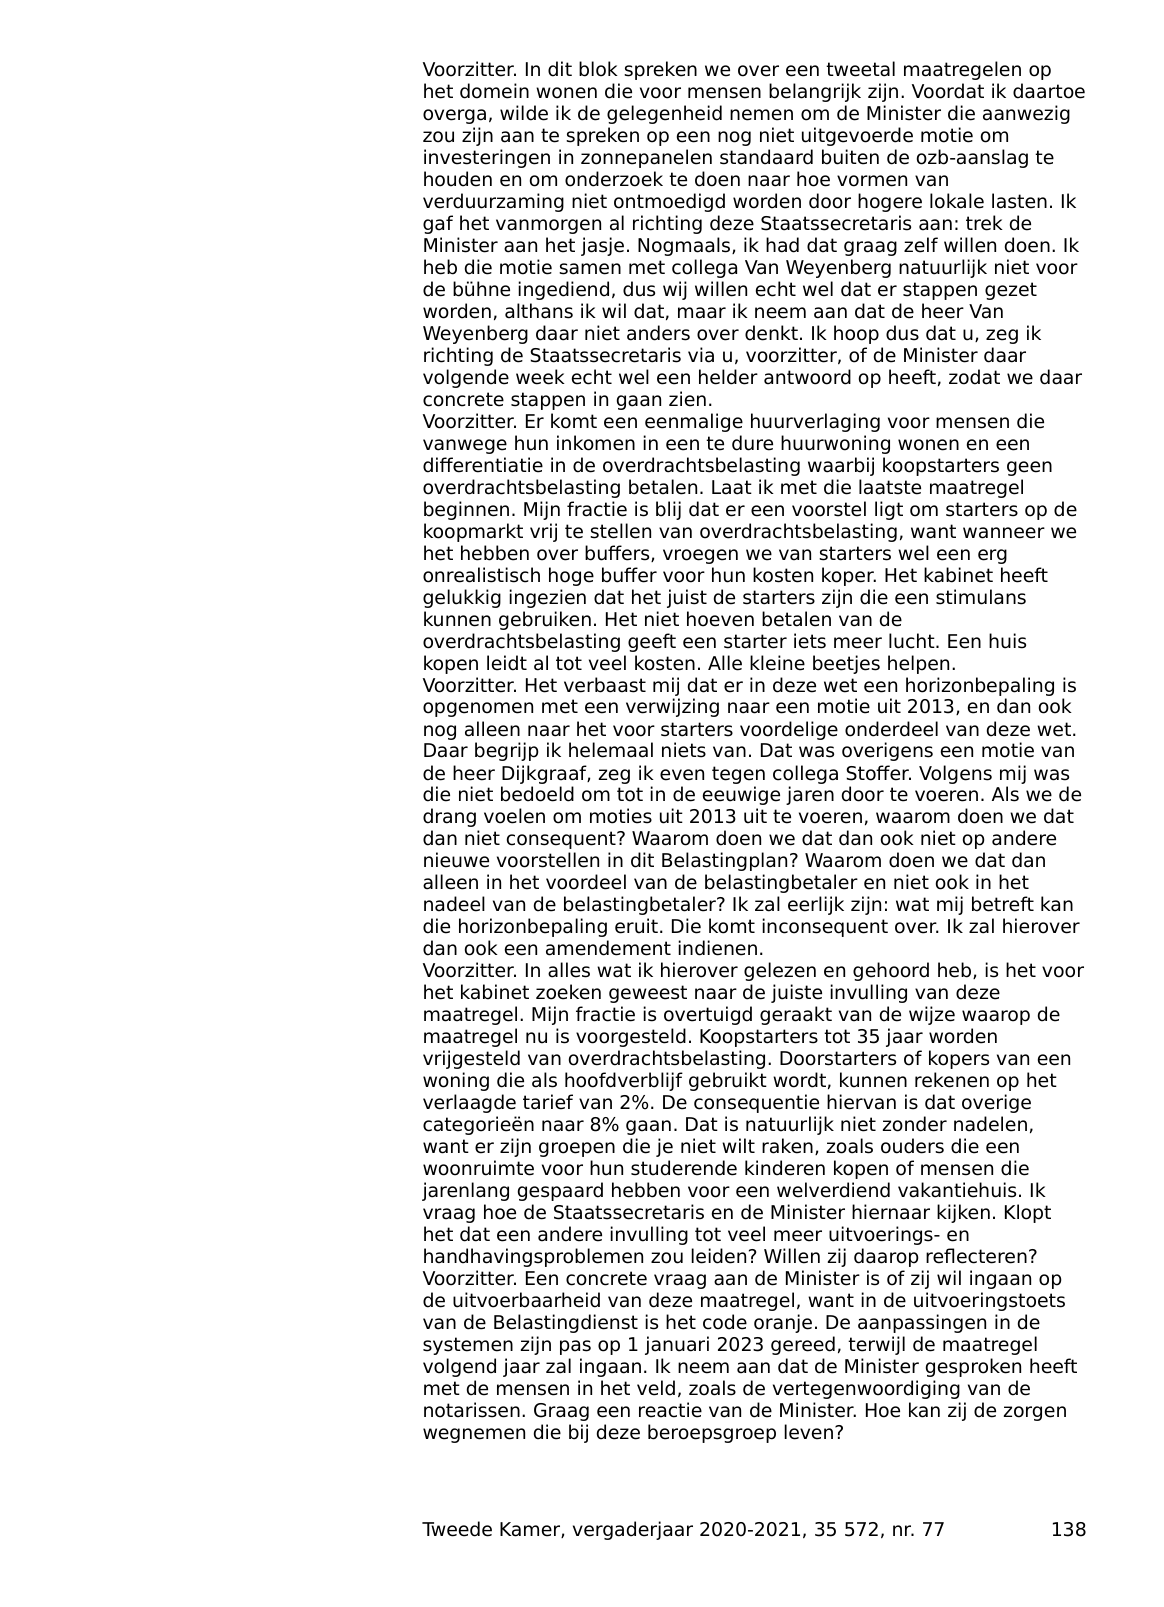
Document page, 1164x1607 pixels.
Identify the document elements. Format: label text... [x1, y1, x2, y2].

text Voorzitter. Een concrete vraag aan de Minister is of zij wil ingaan op de uitvoerbaarheid van deze maatregel, want in de uitvoeringstoets van de Belastingdienst is het code oranje. De aanpassingen in de systemen zijn pas op 1 januari 2023 gereed, terwijl de maatregel volgend jaar zal ingaan. Ik neem aan dat de Minister gesproken heeft met de mensen in het veld, zoals de vertegenwoordiging van de notarissen. Graag een reactie van de Minister. Hoe kan zij de zorgen wegnemen die bij deze beroepsgroep leven? [422, 1268, 1087, 1444]
text Voorzitter. Het verbaast mij dat er in deze wet een horizonbepaling is opgenomen met een verwijzing naar een motie uit 2013, en dan ook nog alleen naar het voor starters voordelige onderdeel van deze wet. Daar begrijp ik helemaal niets van. Dat was overigens een motie van de heer Dijkgraaf, zeg ik even tegen collega Stoffer. Volgens mij was die niet bedoeld om tot in de eeuwige jaren door te voeren. Als we de drang voelen om moties uit 2013 uit te voeren, waarom doen we dat dan niet consequent? Waarom doen we dat dan ook niet op andere nieuwe voorstellen in dit Belastingplan? Waarom doen we dat dan alleen in het voordeel van de belastingbetaler en niet ook in het nadeel van de belastingbetaler? Ik zal eerlijk zijn: wat mij betreft kan die horizonbepaling eruit. Die komt inconsequent over. Ik zal hierover dan ook een amendement indienen. [422, 674, 1087, 960]
text Voorzitter. In dit blok spreken we over een tweetal maatregelen op het domein wonen die voor mensen belangrijk zijn. Voordat ik daartoe overga, wilde ik de gelegenheid nemen om de Minister die aanwezig zou zijn aan te spreken op een nog niet uitgevoerde motie om investeringen in zonnepanelen standaard buiten de ozb-aanslag te houden en om onderzoek te doen naar hoe vormen van verduurzaming niet ontmoedigd worden door hogere lokale lasten. Ik gaf het vanmorgen al richting deze Staatssecretaris aan: trek de Minister aan het jasje. Nogmaals, ik had dat graag zelf willen doen. Ik heb die motie samen met collega Van Weyenberg natuurlijk niet voor de bühne ingediend, dus wij willen echt wel dat er stappen gezet worden, althans ik wil dat, maar ik neem aan dat de heer Van Weyenberg daar niet anders over denkt. Ik hoop dus dat u, zeg ik richting de Staatssecretaris via u, voorzitter, of de Minister daar volgende week echt wel een helder antwoord op heeft, zodat we daar concrete stappen in gaan zien. [422, 59, 1087, 411]
text Voorzitter. In alles wat ik hierover gelezen en gehoord heb, is het voor het kabinet zoeken geweest naar de juiste invulling van deze maatregel. Mijn fractie is overtuigd geraakt van de wijze waarop de maatregel nu is voorgesteld. Koopstarters tot 35 jaar worden vrijgesteld van overdrachtsbelasting. Doorstarters of kopers van een woning die als hoofdverblijf gebruikt wordt, kunnen rekenen op het verlaagde tarief van 2%. De consequentie hiervan is dat overige categorieën naar 8% gaan. Dat is natuurlijk niet zonder nadelen, want er zijn groepen die je niet wilt raken, zoals ouders die een woonruimte voor hun studerende kinderen kopen of mensen die jarenlang gespaard hebben voor een welverdiend vakantiehuis. Ik vraag hoe de Staatssecretaris en de Minister hiernaar kijken. Klopt het dat een andere invulling tot veel meer uitvoerings- en handhavingsproblemen zou leiden? Willen zij daarop reflecteren? [422, 960, 1087, 1268]
text Voorzitter. Er komt een eenmalige huurverlaging voor mensen die vanwege hun inkomen in een te dure huurwoning wonen en een differentiatie in de overdrachtsbelasting waarbij koopstarters geen overdrachtsbelasting betalen. Laat ik met die laatste maatregel beginnen. Mijn fractie is blij dat er een voorstel ligt om starters op de koopmarkt vrij te stellen van overdrachtsbelasting, want wanneer we het hebben over buffers, vroegen we van starters wel een erg onrealistisch hoge buffer voor hun kosten koper. Het kabinet heeft gelukkig ingezien dat het juist de starters zijn die een stimulans kunnen gebruiken. Het niet hoeven betalen van de overdrachtsbelasting geeft een starter iets meer lucht. Een huis kopen leidt al tot veel kosten. Alle kleine beetjes helpen. [422, 411, 1087, 674]
